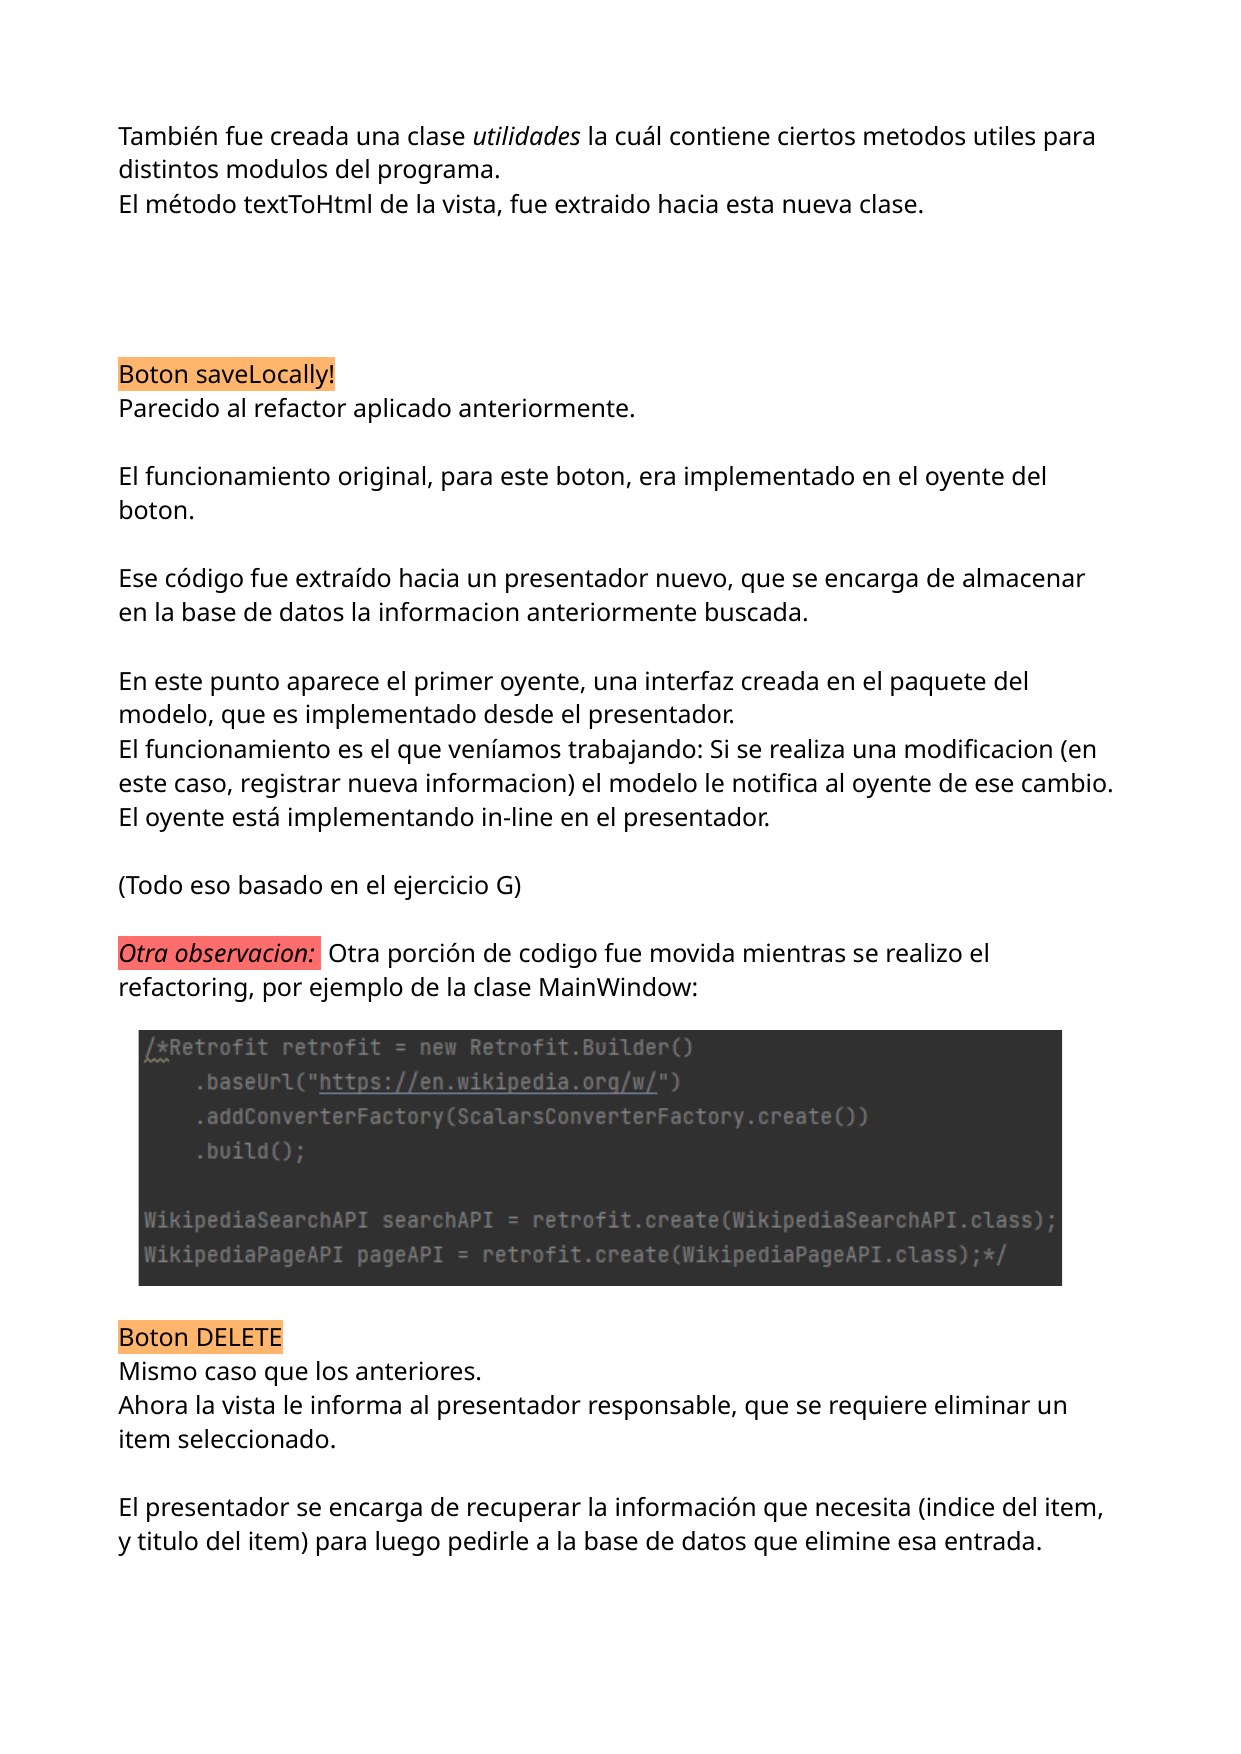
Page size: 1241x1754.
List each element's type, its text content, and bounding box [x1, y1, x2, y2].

text (Todo eso basado en el ejercicio G) [118, 867, 1122, 902]
text Mismo caso que los anteriores. Ahora la vista le informa al presentador responsable, que se requiere eliminar un item seleccionado. [118, 1354, 1122, 1456]
text En este punto aparece el primer oyente, una interfaz creada en el paquete del modelo, que es implementado desde el presentador. [118, 663, 1122, 731]
text El presentador se encarga de recuperar la información que necesita (indice del item, y titulo del item) para luego pedirle a la base de datos que elimine esa entrada. [118, 1490, 1122, 1558]
text Parecido al refactor aplicado anteriormente. [118, 391, 1122, 425]
text El funcionamiento original, para este boton, era implementado en el oyente del boton. [118, 459, 1122, 527]
picture [138, 1030, 1063, 1286]
text Boton DELETE [118, 1319, 1122, 1354]
text El oyente está implementando in-line en el presentador. [118, 799, 1122, 833]
text Otra observacion: Otra porción de codigo fue movida mientras se realizo el refactoring, por ejemplo de la clase MainWindow: [118, 936, 1122, 1004]
text Boton saveLocally! [118, 357, 1122, 391]
text También fue creada una clase utilidades la cuál contiene ciertos metodos utiles para distintos modulos del programa. El método textToHtml de la vista, fue extraido hacia esta nueva clase. [118, 118, 1122, 220]
text Ese código fue extraído hacia un presentador nuevo, que se encarga de almacenar en la base de datos la informacion anteriormente buscada. [118, 561, 1122, 629]
text El funcionamiento es el que veníamos trabajando: Si se realiza una modificacion (en este caso, registrar nueva informacion) el modelo le notifica al oyente de ese cambio. [118, 731, 1122, 799]
